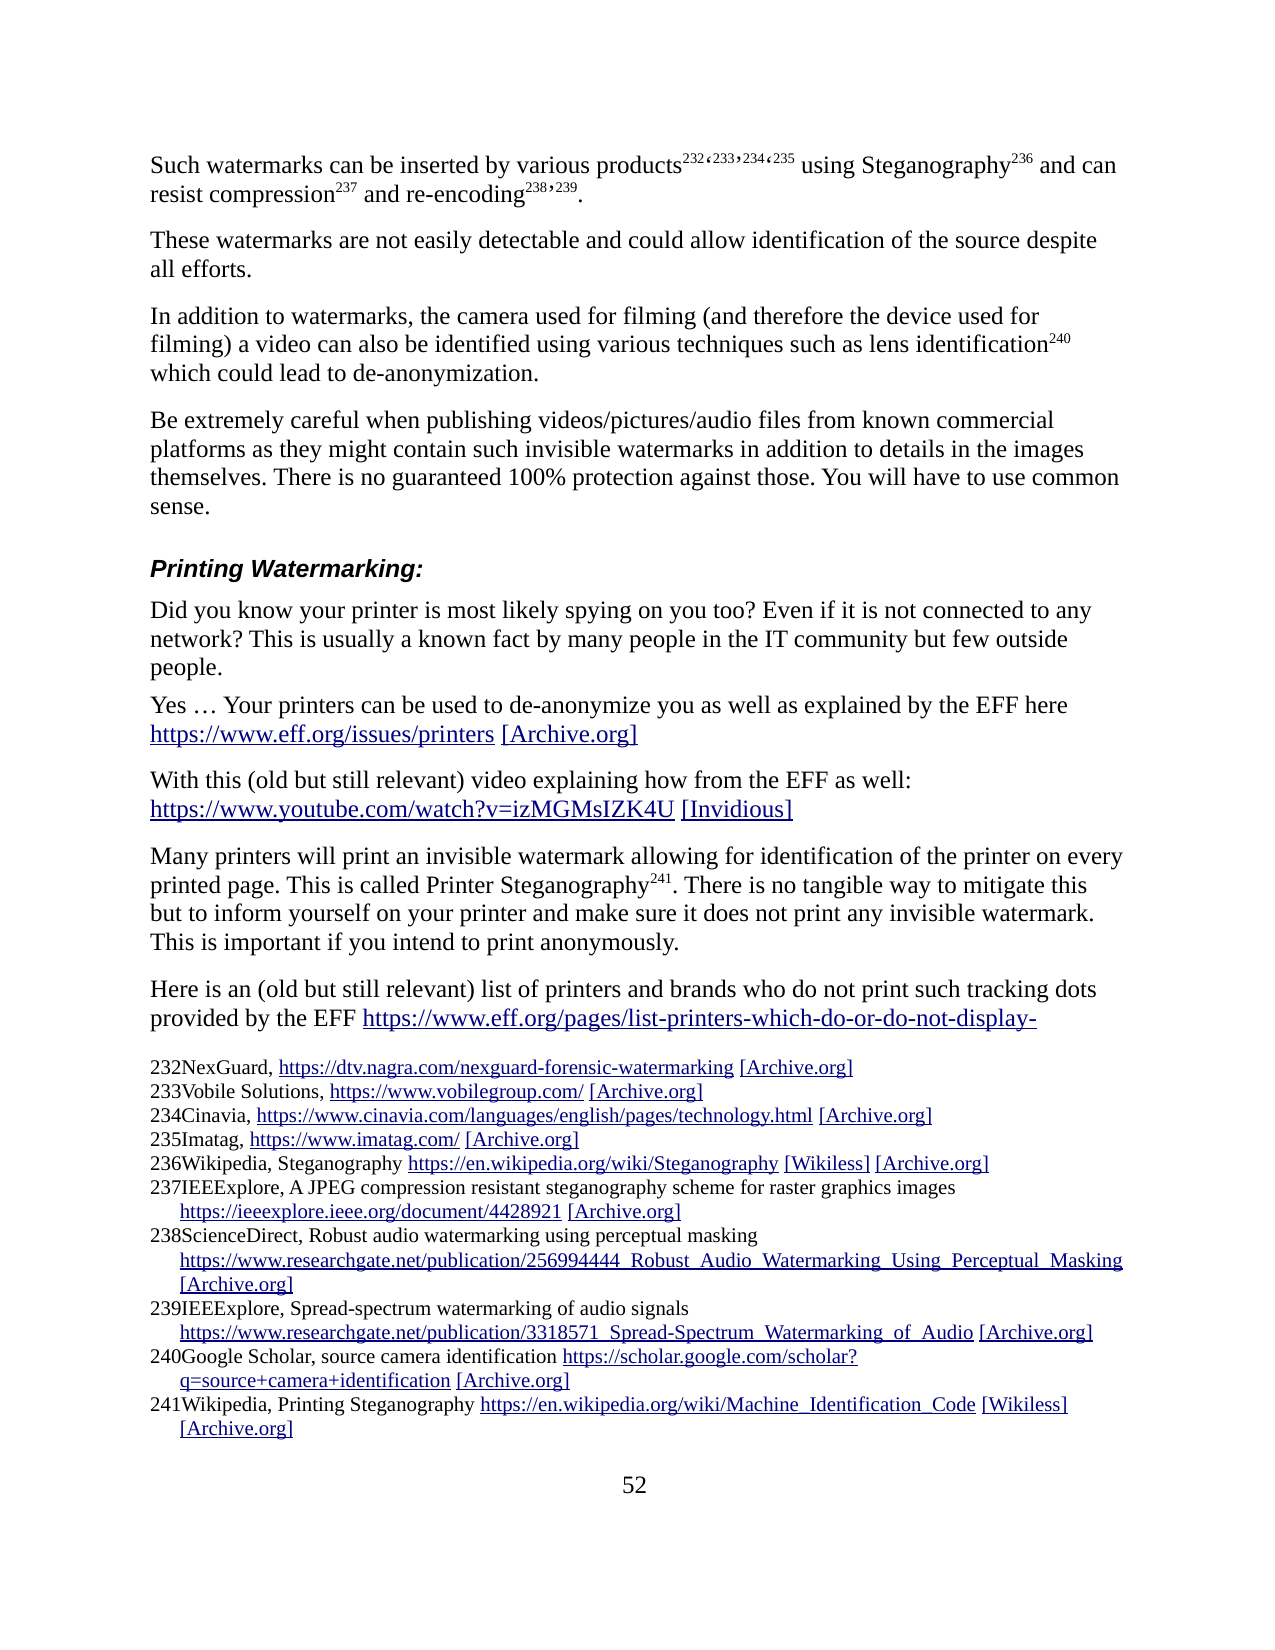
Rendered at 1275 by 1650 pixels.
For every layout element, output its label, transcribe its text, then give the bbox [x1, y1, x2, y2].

text Wikipedia, Steganography https://en.wikipedia.org/wiki/Steganography [Wikiless] [Archive.org] [150, 1151, 1125, 1175]
text In addition to watermarks, the camera used for filming (and therefore the device used for filming) a video can also be identified using various techniques such as lens identification which could lead to de-anonymization. [150, 301, 1125, 387]
text Yes … Your printers can be used to de-anonymize you as well as explained by the EFF here https://www.eff.org/issues/printers [Archive.org] [150, 690, 1125, 748]
text IEEExplore, A JPEG compression resistant steganography scheme for raster graphics images https://ieeexplore.ieee.org/document/4428921 [Archive.org] [150, 1175, 1125, 1223]
text These watermarks are not easily detectable and could allow identification of the source despite all efforts. [150, 225, 1125, 283]
text NexGuard, https://dtv.nagra.com/nexguard-forensic-watermarking [Archive.org] [150, 1055, 1125, 1079]
text Vobile Solutions, https://www.vobilegroup.com/ [Archive.org] [150, 1079, 1125, 1103]
text With this (old but still relevant) video explaining how from the EFF as well: https://www.youtube.com/watch?v=izMGMsIZK4U [Invidious] [150, 766, 1125, 823]
text Google Scholar, source camera identification https://scholar.google.com/scholar?q=source+camera+identification [Archive.org] [150, 1344, 1125, 1392]
text Did you know your printer is most likely spying on you too? Even if it is not connected to any network? This is usually a known fact by many people in the IT community but few outside people. [150, 595, 1125, 681]
text IEEExplore, Spread-spectrum watermarking of audio signals https://www.researchgate.net/publication/3318571_Spread-Spectrum_Watermarking_of_Audio [Archive.org] [150, 1296, 1125, 1344]
text Be extremely careful when publishing videos/pictures/audio files from known commercial platforms as they might contain such invisible watermarks in addition to details in the images themselves. There is no guaranteed 100% protection against those. You will have to use common sense. [150, 405, 1125, 520]
text Cinavia, https://www.cinavia.com/languages/english/pages/technology.html [Archive.org] [150, 1103, 1125, 1127]
subtitle Printing Watermarking: [150, 554, 1125, 582]
text Such watermarks can be inserted by various products‘’‘ using Steganography and can resist compression and re-encoding’. [150, 150, 1125, 207]
text Many printers will print an invisible watermark allowing for identification of the printer on every printed page. This is called Printer Steganography. There is no tangible way to mitigate this but to inform yourself on your printer and make sure it does not print any invisible watermark. This is important if you intend to print anonymously. [150, 841, 1125, 956]
text Wikipedia, Printing Steganography https://en.wikipedia.org/wiki/Machine_Identification_Code [Wikiless] [Archive.org] [150, 1392, 1125, 1440]
text Here is an (old but still relevant) list of printers and brands who do not print such tracking dots provided by the EFF https://www.eff.org/pages/list-printers-which-do-or-do-not-display- [150, 974, 1125, 1031]
text Imatag, https://www.imatag.com/ [Archive.org] [150, 1127, 1125, 1151]
text ScienceDirect, Robust audio watermarking using perceptual masking https://www.researchgate.net/publication/256994444_Robust_Audio_Watermarking_Using_Perceptual_Masking [Archive.org] [150, 1223, 1125, 1296]
